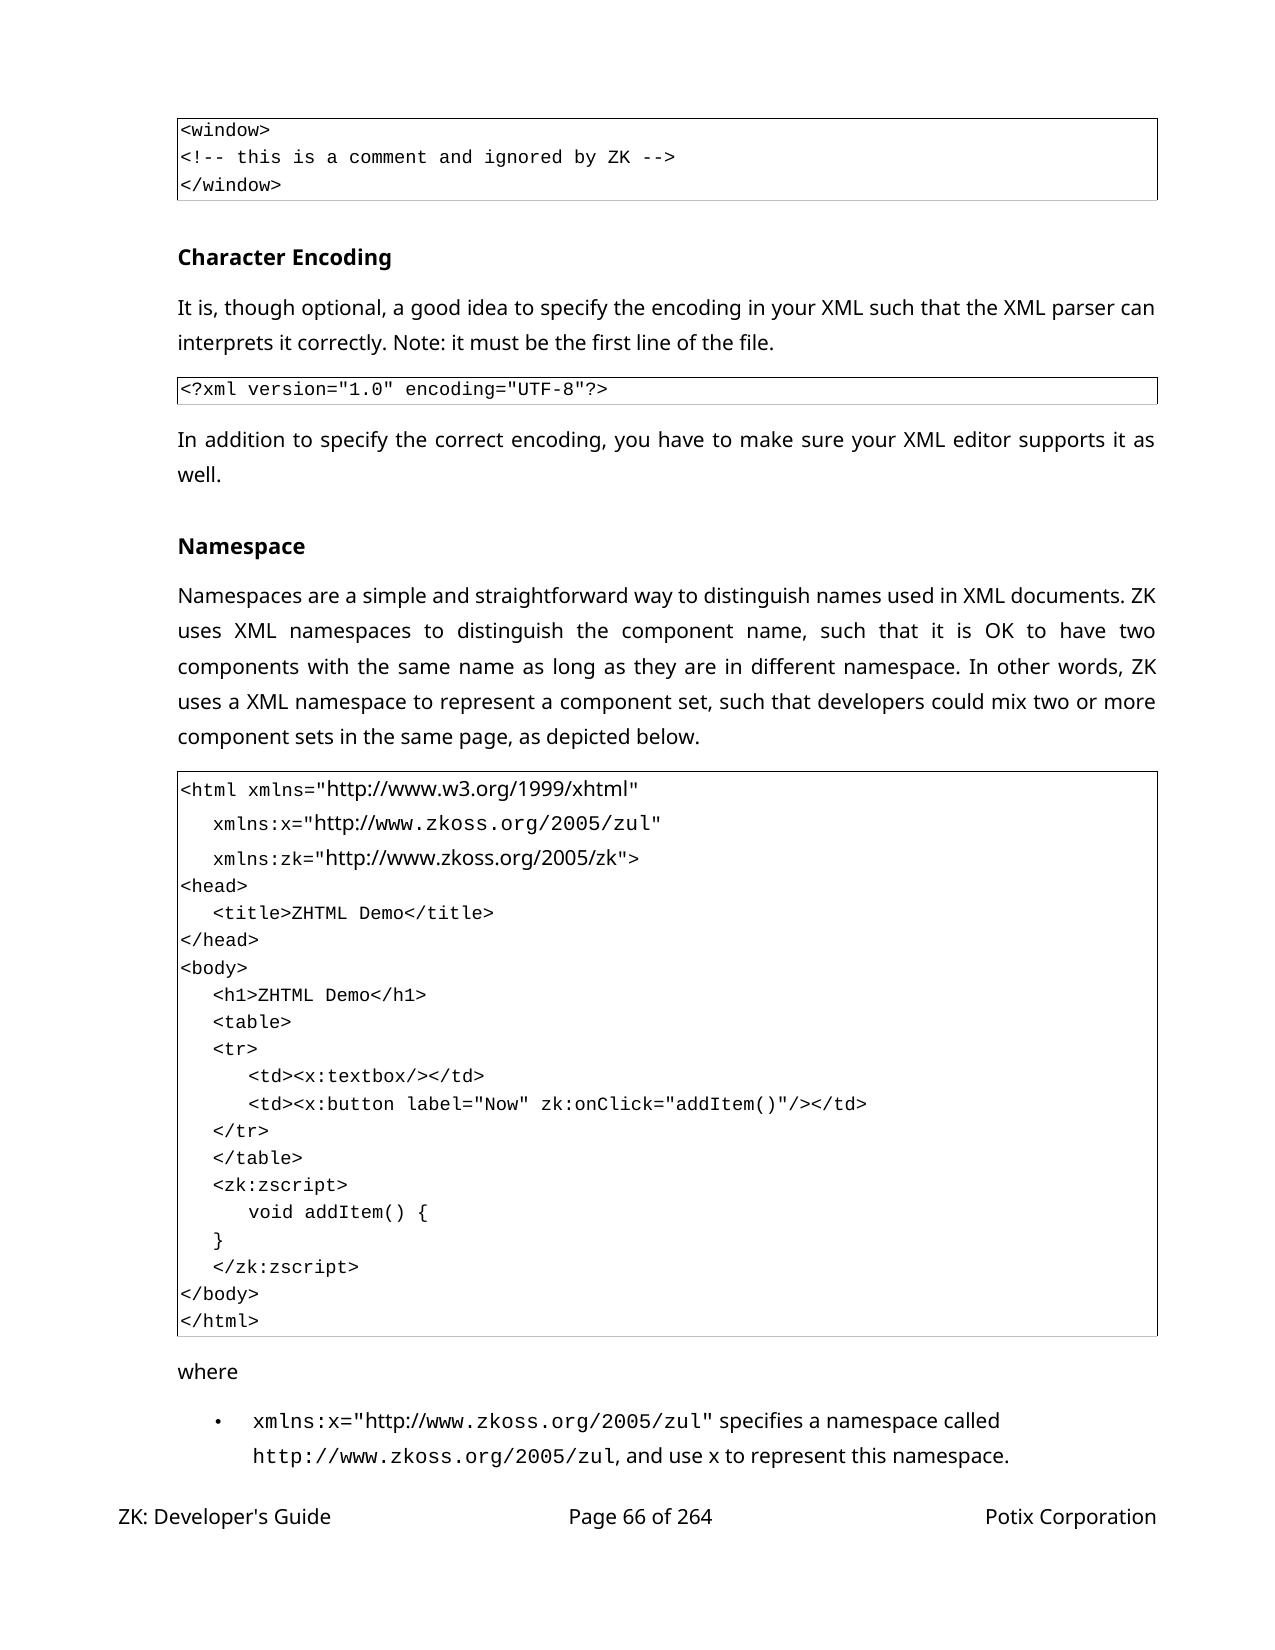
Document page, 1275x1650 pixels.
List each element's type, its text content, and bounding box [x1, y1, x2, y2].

text <html xmlns="http://www.w3.org/1999/xhtml" [178, 772, 1157, 802]
text <zk:zscript> [178, 1173, 1157, 1197]
text xmlns:zk="http://www.zkoss.org/2005/zk"> [178, 840, 1157, 871]
text </window> [178, 172, 1157, 200]
text xmlns:x="http://www.zkoss.org/2005/zul" [178, 805, 1157, 837]
text <!-- this is a comment and ignored by ZK --> [178, 145, 1157, 169]
subtitle Namespace [177, 531, 1157, 561]
list xmlns:x="http://www.zkoss.org/2005/zul" specifies a namespace called http://www.zkoss.org/2005/zul, and use x to represent this namespace. [215, 1406, 1157, 1470]
text <table> [178, 1010, 1157, 1034]
text void addItem() { [178, 1200, 1157, 1224]
text </zk:zscript> [178, 1254, 1157, 1279]
text <tr> [178, 1037, 1157, 1061]
subtitle Character Encoding [177, 242, 1157, 272]
text <td><x:textbox/></td> [178, 1064, 1157, 1088]
text <title>ZHTML Demo</title> [178, 901, 1157, 925]
text <h1>ZHTML Demo</h1> [178, 983, 1157, 1007]
text <head> [178, 874, 1157, 898]
text <body> [178, 956, 1157, 980]
text } [178, 1227, 1157, 1252]
text </table> [178, 1146, 1157, 1170]
text In addition to specify the correct encoding, you have to make sure your XML editor supports it as well. [177, 425, 1157, 488]
text where [177, 1357, 1157, 1385]
text </html> [178, 1309, 1157, 1336]
text </head> [178, 928, 1157, 953]
text <td><x:button label="Now" zk:onClick="addItem()"/></td> [178, 1091, 1157, 1116]
text </tr> [178, 1119, 1157, 1143]
text Namespaces are a simple and straightforward way to distinguish names used in XML documents. ZK uses XML namespaces to distinguish the component name, such that it is OK to have two components with the same name as long as they are in different namespace. In other words, ZK uses a XML namespace to represent a component set, such that developers could mix two or more component sets in the same page, as depicted below. [177, 581, 1157, 751]
text <window> [178, 119, 1157, 142]
text It is, though optional, a good idea to specify the encoding in your XML such that the XML parser can interprets it correctly. Note: it must be the first line of the file. [177, 293, 1157, 356]
text <?xml version="1.0" encoding="UTF-8"?> [178, 378, 1157, 404]
text </body> [178, 1282, 1157, 1306]
